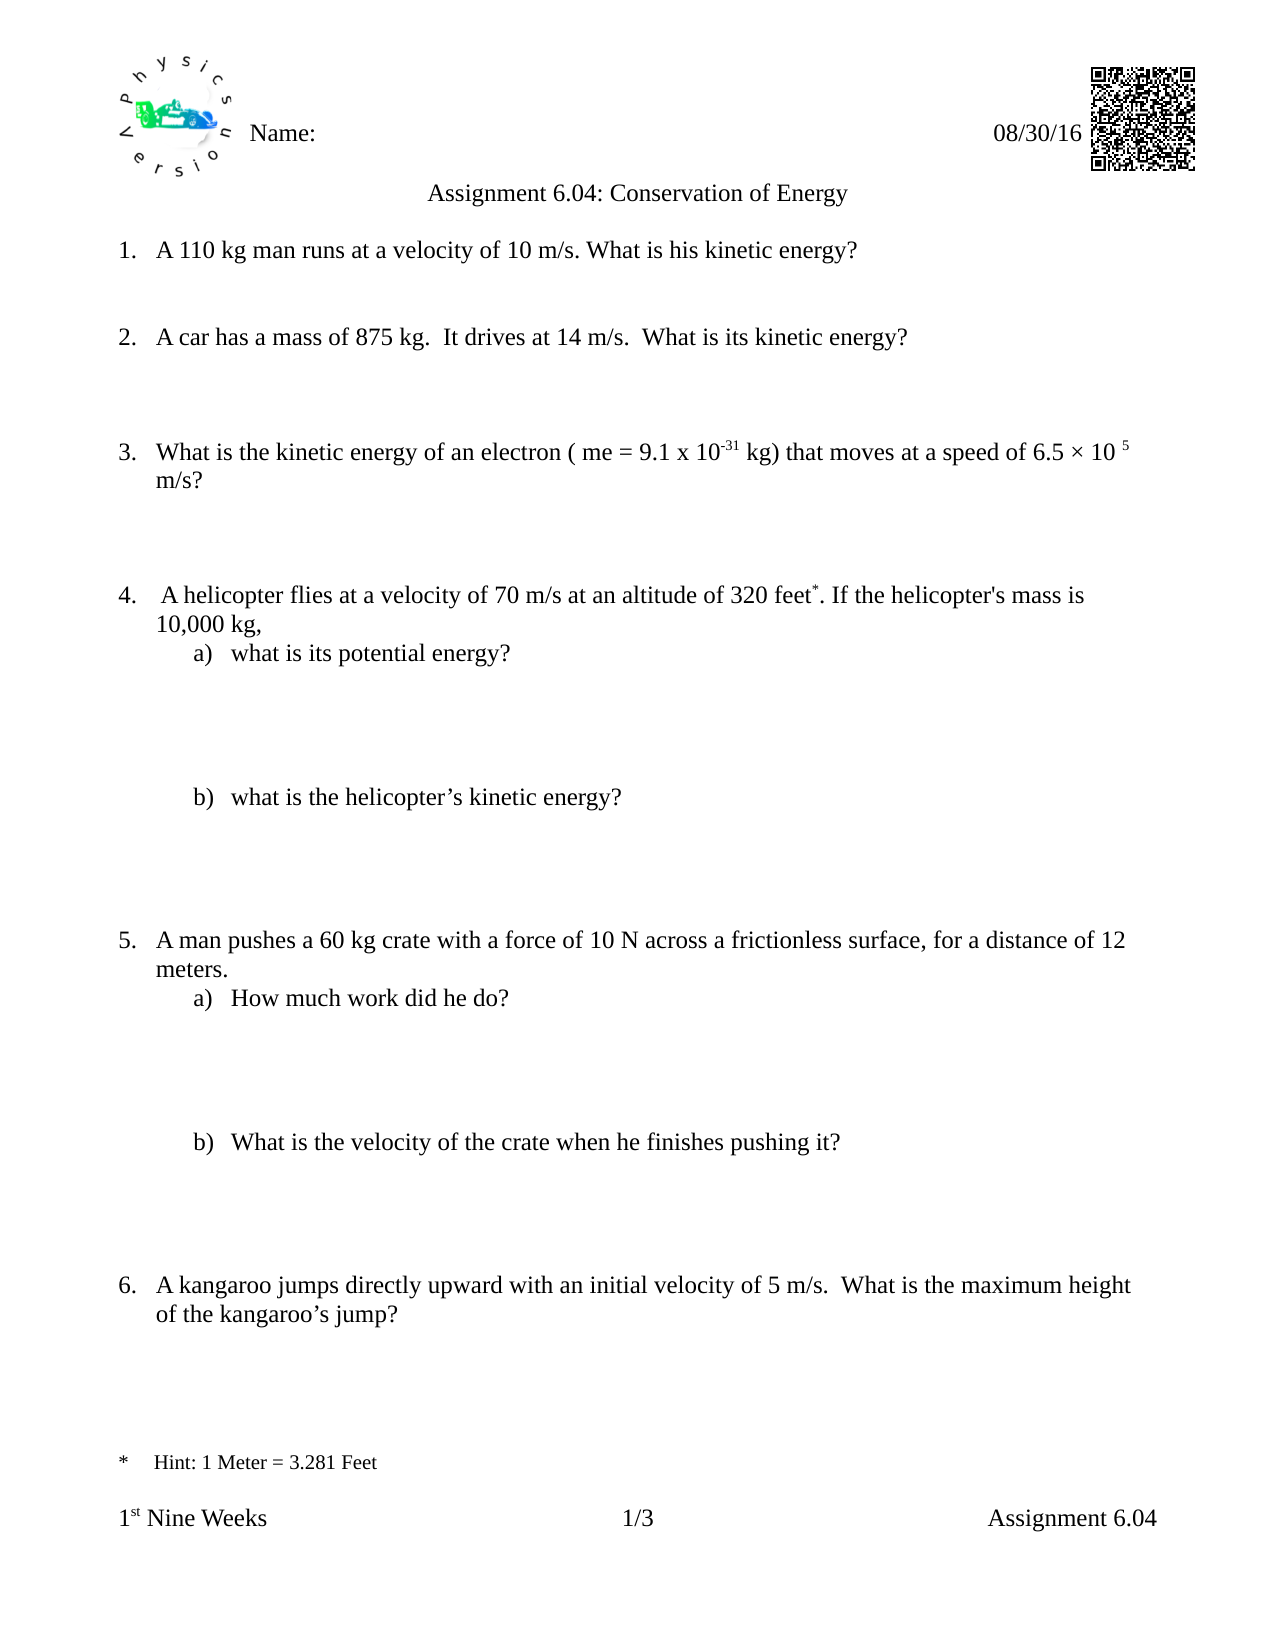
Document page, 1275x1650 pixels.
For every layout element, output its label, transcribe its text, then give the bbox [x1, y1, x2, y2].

list A 110 kg man runs at a velocity of 10 m/s. What is his kinetic energy? [118, 236, 1157, 264]
list what is its potential energy? [193, 638, 1157, 667]
list What is the velocity of the crate when he finishes pushing it? [193, 1127, 1157, 1156]
list How much work did he do? [193, 983, 1157, 1012]
list what is the helicopter’s kinetic energy? [193, 782, 1157, 811]
list A kangaroo jumps directly upward with an initial velocity of 5 m/s. What is the maximum height of the kangaroo’s jump? [118, 1271, 1157, 1328]
list What is the kinetic energy of an electron ( me = 9.1 x 10-31 kg) that moves at a speed of 6.5 × 10 5 m/s? [118, 437, 1157, 494]
picture [1082, 58, 1203, 179]
text Assignment 6.04: Conservation of Energy [118, 176, 1157, 207]
list A car has a mass of 875 kg. It drives at 14 m/s. What is its kinetic energy? [118, 322, 1157, 351]
list Hint: 1 Meter = 3.281 Feet [118, 1449, 1157, 1474]
list A man pushes a 60 kg crate with a force of 10 N across a frictionless surface, for a distance of 12 meters. [118, 926, 1157, 983]
list A helicopter flies at a velocity of 70 m/s at an altitude of 320 feet. If the helicopter's mass is 10,000 kg, [118, 581, 1157, 638]
picture [119, 56, 232, 177]
